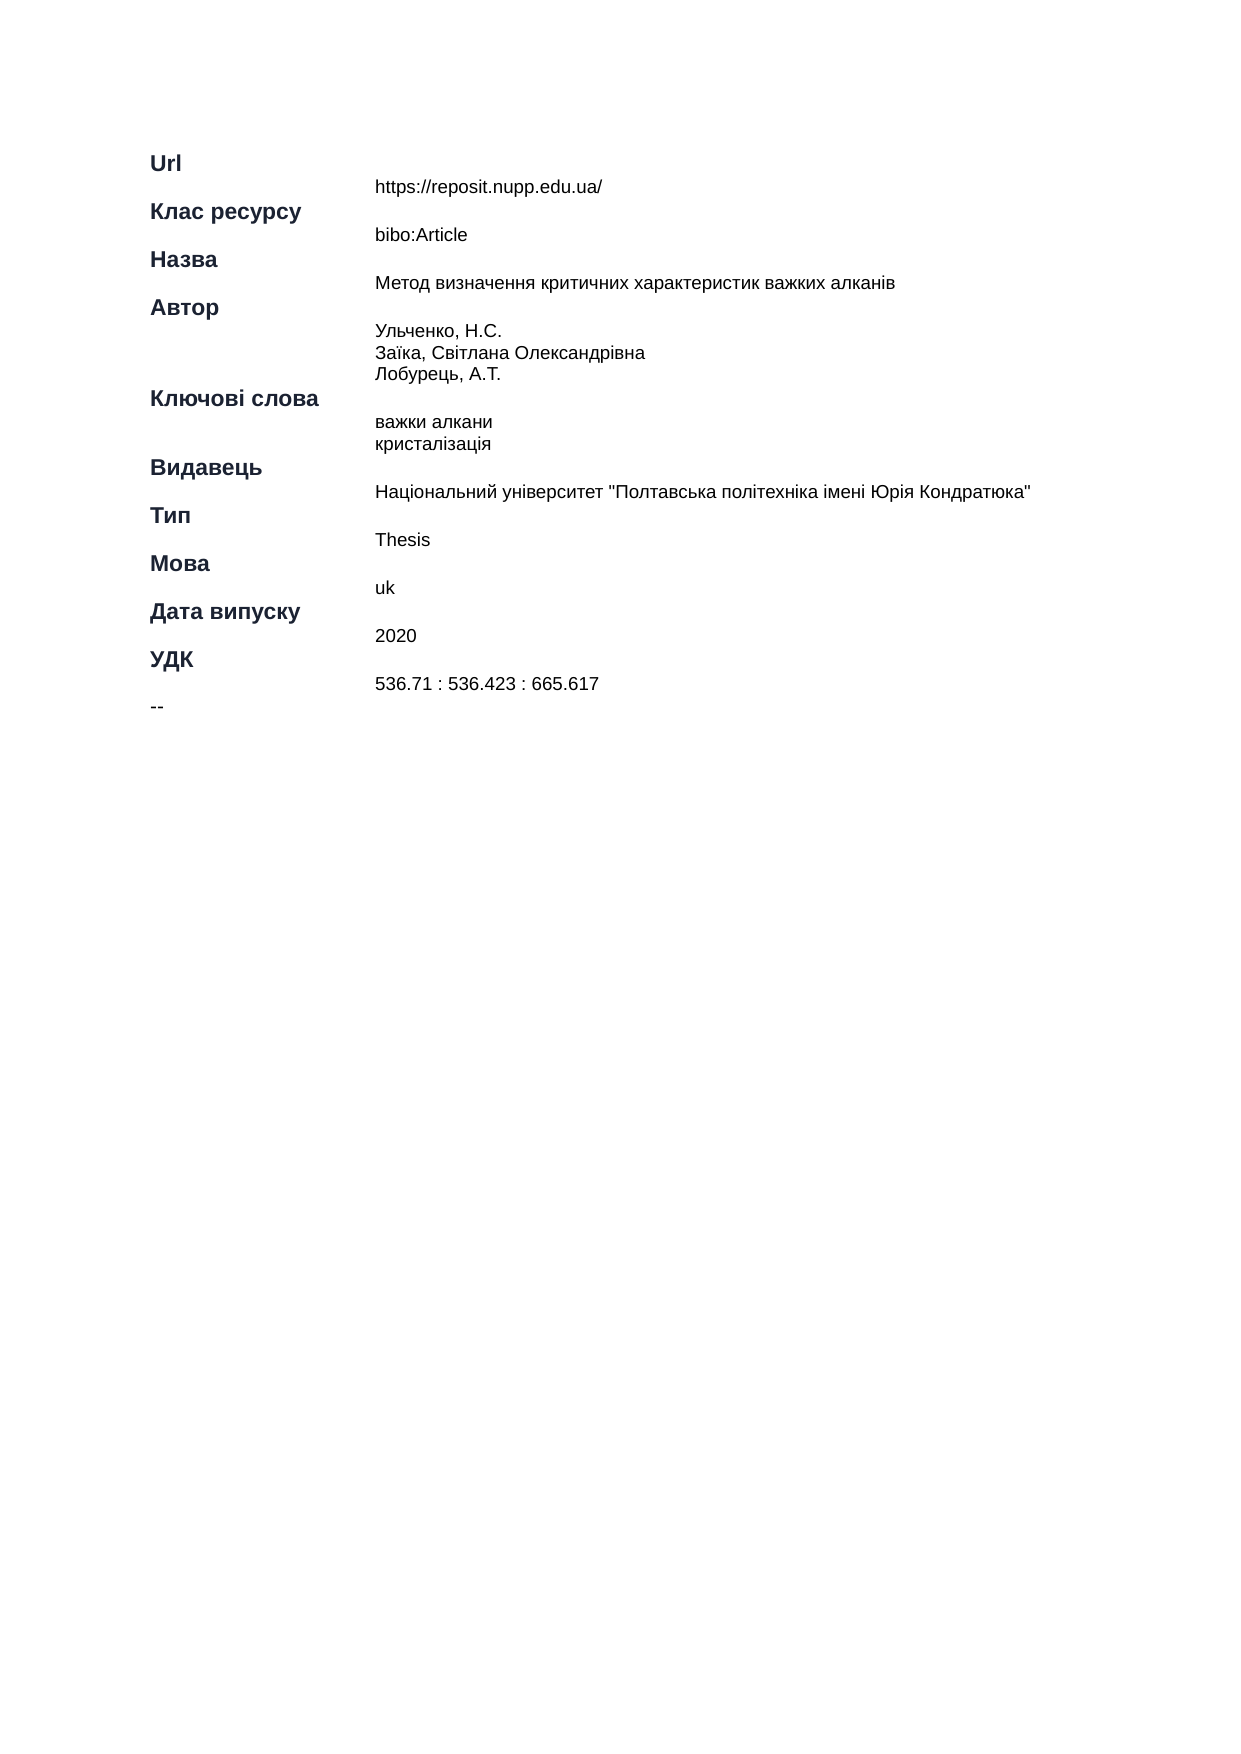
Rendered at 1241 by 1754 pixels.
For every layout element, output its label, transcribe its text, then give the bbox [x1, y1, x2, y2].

text Видавець [150, 454, 1090, 481]
text кристалізація [375, 433, 1090, 454]
text 536.71 : 536.423 : 665.617 [375, 672, 1090, 694]
text bibo:Article [375, 224, 1090, 246]
text Метод визначення критичних характеристик важких алканів [375, 272, 1090, 294]
text Автор [150, 294, 1090, 320]
text Дата випуску [150, 598, 1090, 624]
text Тип [150, 502, 1090, 528]
text Ульченко, Н.С. [375, 320, 1090, 342]
text Національний університет "Полтавська політехніка імені Юрія Кондратюка" [375, 481, 1090, 502]
text Клас ресурсу [150, 198, 1090, 224]
text важки алкани [375, 411, 1090, 433]
text Url [150, 150, 1090, 176]
text -- [150, 694, 1090, 718]
text Мова [150, 550, 1090, 576]
text Назва [150, 246, 1090, 272]
text Заїка, Світлана Олександрівна [375, 342, 1090, 363]
text Лобурець, А.Т. [375, 363, 1090, 385]
text УДК [150, 646, 1090, 672]
text Ключові слова [150, 385, 1090, 411]
text 2020 [375, 624, 1090, 646]
text Thesis [375, 528, 1090, 550]
text https://reposit.nupp.edu.ua/ [375, 176, 1090, 198]
text uk [375, 576, 1090, 598]
